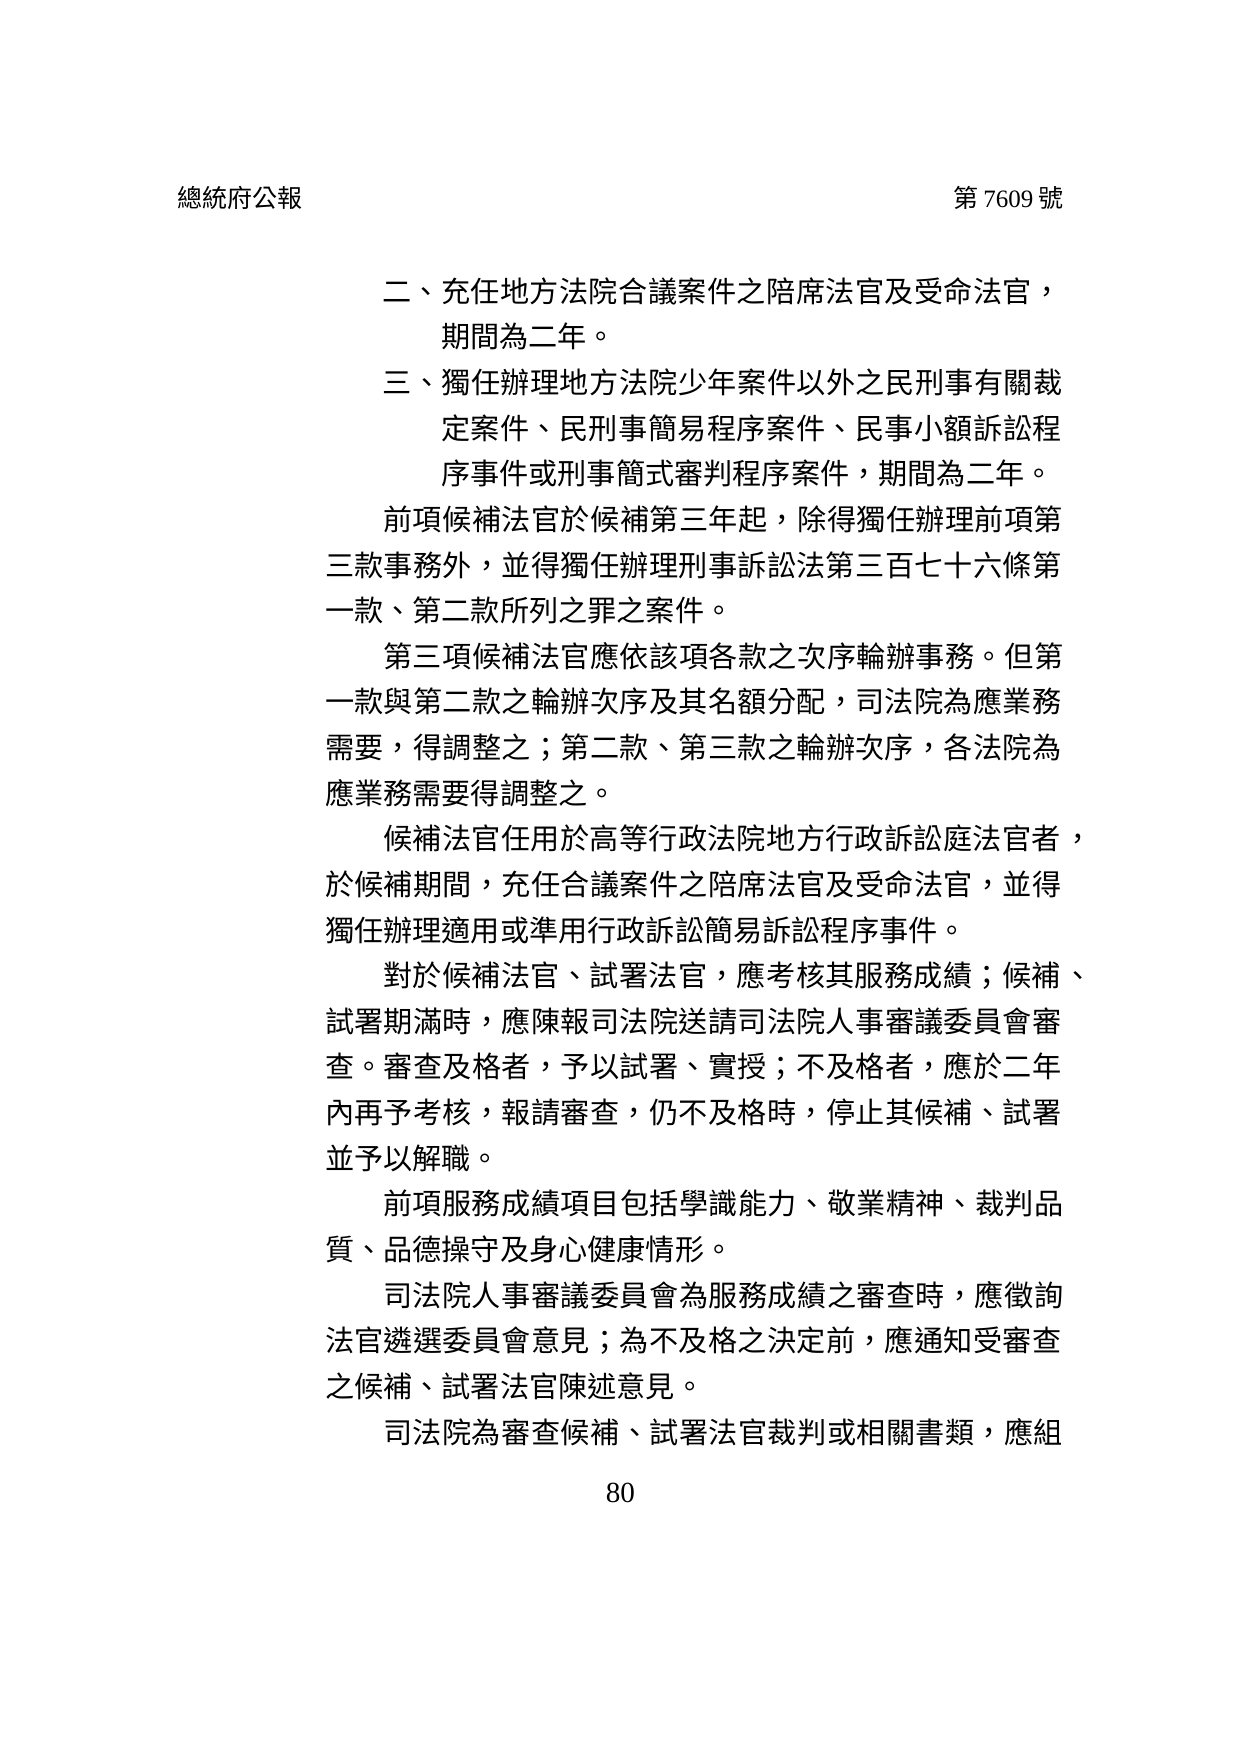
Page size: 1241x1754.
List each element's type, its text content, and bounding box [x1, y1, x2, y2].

text 候補法官任用於高等行政法院地方行政訴訟庭法官者，於候補期間，充任合議案件之陪席法官及受命法官，並得獨任辦理適用或準用行政訴訟簡易訴訟程序事件。 [325, 813, 1063, 950]
text 前項候補法官於候補第三年起，除得獨任辦理前項第三款事務外，並得獨任辦理刑事訴訟法第三百七十六條第一款、第二款所列之罪之案件。 [325, 494, 1063, 631]
text 前項服務成績項目包括學識能力、敬業精神、裁判品質、品德操守及身心健康情形。 [325, 1178, 1063, 1269]
text 司法院人事審議委員會為服務成績之審查時，應徵詢法官遴選委員會意見；為不及格之決定前，應通知受審查之候補、試署法官陳述意見。 [325, 1269, 1063, 1406]
text 三、獨任辦理地方法院少年案件以外之民刑事有關裁定案件、民刑事簡易程序案件、民事小額訴訟程序事件或刑事簡式審判程序案件，期間為二年。 [382, 357, 1063, 494]
text 對於候補法官、試署法官，應考核其服務成績；候補、試署期滿時，應陳報司法院送請司法院人事審議委員會審查。審查及格者，予以試署、實授；不及格者，應於二年內再予考核，報請審查，仍不及格時，停止其候補、試署並予以解職。 [325, 950, 1063, 1178]
text 第三項候補法官應依該項各款之次序輪辦事務。但第一款與第二款之輪辦次序及其名額分配，司法院為應業務需要，得調整之；第二款、第三款之輪辦次序，各法院為應業務需要得調整之。 [325, 631, 1063, 813]
text 二、 充任地方法院合議案件之陪席法官及受命法官，期間為二年。 [382, 266, 1063, 357]
text 司法院為審查候補、試署法官裁判或相關書類，應組 [325, 1406, 1063, 1452]
